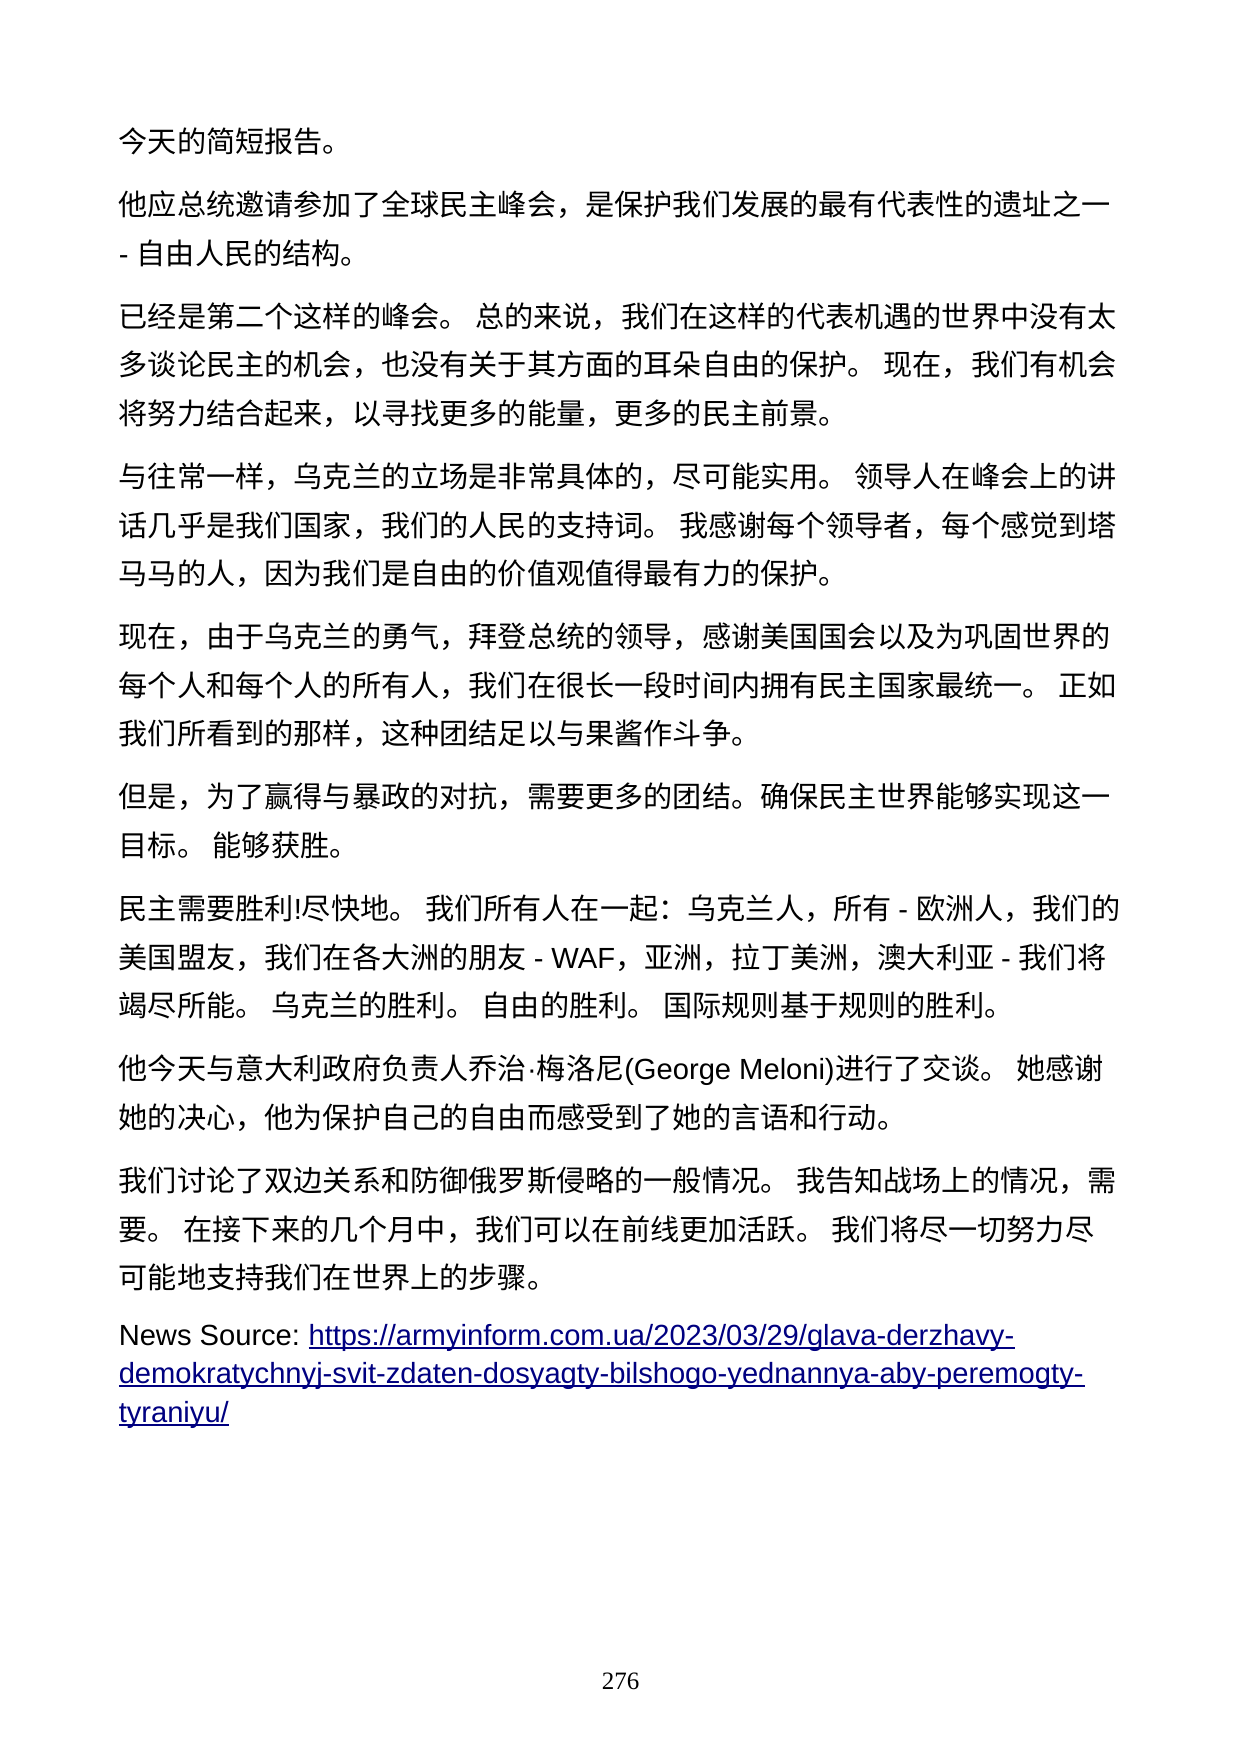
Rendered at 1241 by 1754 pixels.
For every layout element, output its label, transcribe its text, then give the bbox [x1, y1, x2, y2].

text 他应总统邀请参加了全球民主峰会，是保护我们发展的最有代表性的遗址之一 - 自由人民的结构。 [118, 182, 1122, 272]
text 他今天与意大利政府负责人乔治·梅洛尼(George Meloni)进行了交谈。 她感谢她的决心，他为保护自己的自由而感受到了她的言语和行动。 [118, 1046, 1122, 1137]
text News Source: https://armyinform.com.ua/2023/03/29/glava-derzhavy-demokratychnyj-svit-zdaten-dosyagty-bilshogo-yednannya-aby-peremogty-tyraniyu/ [118, 1318, 1122, 1428]
text 与往常一样，乌克兰的立场是非常具体的，尽可能实用。 领导人在峰会上的讲话几乎是我们国家，我们的人民的支持词。 我感谢每个领导者，每个感觉到塔马马的人，因为我们是自由的价值观值得最有力的保护。 [118, 453, 1122, 593]
text 已经是第二个这样的峰会。 总的来说，我们在这样的代表机遇的世界中没有太多谈论民主的机会，也没有关于其方面的耳朵自由的保护。 现在，我们有机会将努力结合起来，以寻找更多的能量，更多的民主前景。 [118, 293, 1122, 433]
text 民主需要胜利!尽快地。 我们所有人在一起：乌克兰人，所有 - 欧洲人，我们的美国盟友，我们在各大洲的朋友 - WAF，亚洲，拉丁美洲，澳大利亚 - 我们将竭尽所能。 乌克兰的胜利。 自由的胜利。 国际规则基于规则的胜利。 [118, 886, 1122, 1025]
text 今天的简短报告。 [118, 118, 1122, 161]
text 我们讨论了双边关系和防御俄罗斯侵略的一般情况。 我告知战场上的情况，需要。 在接下来的几个月中，我们可以在前线更加活跃。 我们将尽一切努力尽可能地支持我们在世界上的步骤。 [118, 1157, 1122, 1297]
text 但是，为了赢得与暴政的对抗，需要更多的团结。确保民主世界能够实现这一目标。 能够获胜。 [118, 774, 1122, 865]
text 现在，由于乌克兰的勇气，拜登总统的领导，感谢美国国会以及为巩固世界的每个人和每个人的所有人，我们在很长一段时间内拥有民主国家最统一。 正如我们所看到的那样，这种团结足以与果酱作斗争。 [118, 614, 1122, 753]
